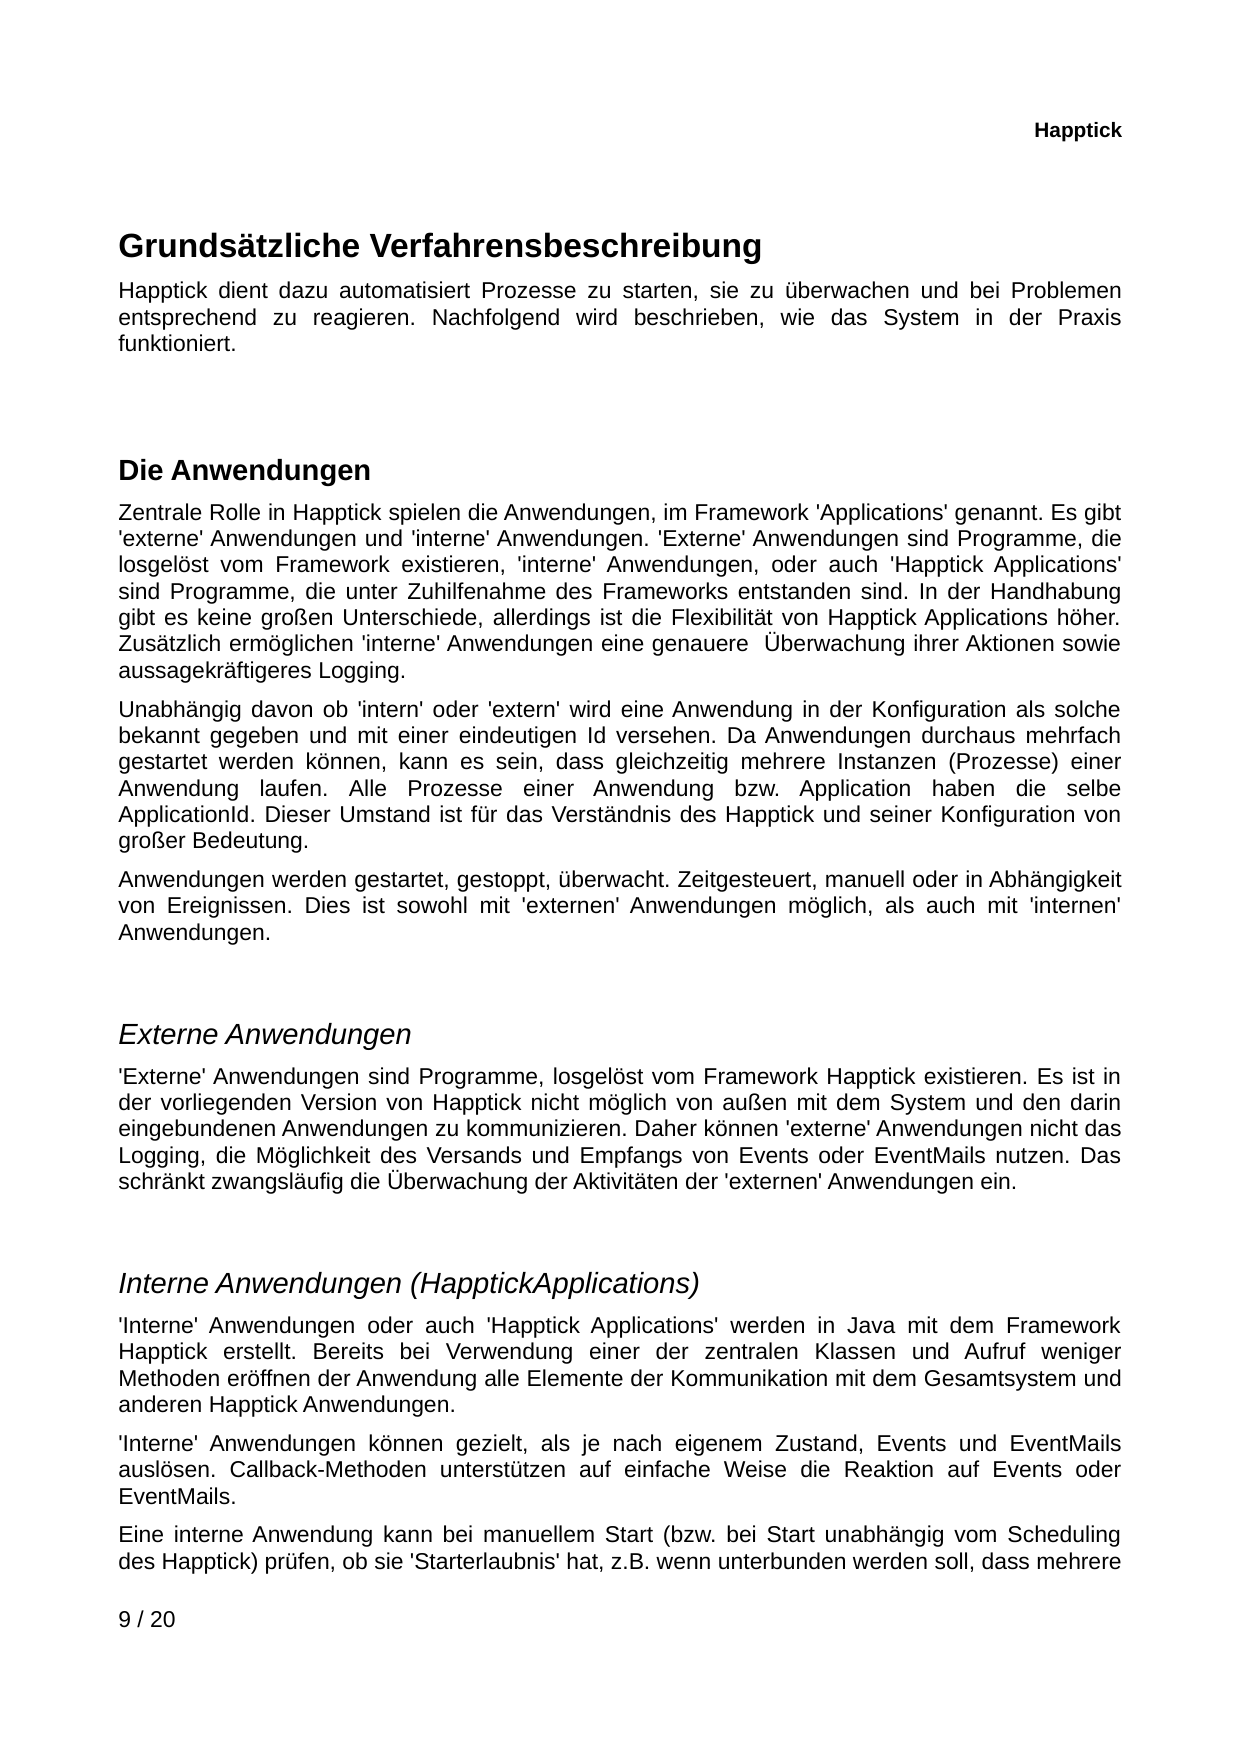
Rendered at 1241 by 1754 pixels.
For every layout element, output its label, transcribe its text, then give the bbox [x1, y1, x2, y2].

subtitle Interne Anwendungen (HapptickApplications) [118, 1266, 1122, 1299]
subtitle Die Anwendungen [118, 453, 1122, 486]
text Anwendungen werden gestartet, gestoppt, überwacht. Zeitgesteuert, manuell oder in Abhängigkeit von Ereignissen. Dies ist sowohl mit 'externen' Anwendungen möglich, als auch mit 'internen' Anwendungen. [118, 866, 1122, 945]
text Zentrale Rolle in Happtick spielen die Anwendungen, im Framework 'Applications' genannt. Es gibt 'externe' Anwendungen und 'interne' Anwendungen. 'Externe' Anwendungen sind Programme, die losgelöst vom Framework existieren, 'interne' Anwendungen, oder auch 'Happtick Applications' sind Programme, die unter Zuhilfenahme des Frameworks entstanden sind. In der Handhabung gibt es keine großen Unterschiede, allerdings ist die Flexibilität von Happtick Applications höher. Zusätzlich ermöglichen 'interne' Anwendungen eine genauere Überwachung ihrer Aktionen sowie aussagekräftigeres Logging. [118, 498, 1122, 683]
text 'Interne' Anwendungen oder auch 'Happtick Applications' werden in Java mit dem Framework Happtick erstellt. Bereits bei Verwendung einer der zentralen Klassen und Aufruf weniger Methoden eröffnen der Anwendung alle Elemente der Kommunikation mit dem Gesamtsystem und anderen Happtick Anwendungen. [118, 1312, 1122, 1417]
text 'Externe' Anwendungen sind Programme, losgelöst vom Framework Happtick existieren. Es ist in der vorliegenden Version von Happtick nicht möglich von außen mit dem System und den darin eingebundenen Anwendungen zu kommunizieren. Daher können 'externe' Anwendungen nicht das Logging, die Möglichkeit des Versands und Empfangs von Events oder EventMails nutzen. Das schränkt zwangsläufig die Überwachung der Aktivitäten der 'externen' Anwendungen ein. [118, 1063, 1122, 1194]
subtitle Grundsätzliche Verfahrensbeschreibung [118, 226, 1122, 265]
text Eine interne Anwendung kann bei manuellem Start (bzw. bei Start unabhängig vom Scheduling des Happtick) prüfen, ob sie 'Starterlaubnis' hat, z.B. wenn unterbunden werden soll, dass mehrere [118, 1521, 1122, 1574]
text Unabhängig davon ob 'intern' oder 'extern' wird eine Anwendung in der Konfiguration als solche bekannt gegeben und mit einer eindeutigen Id versehen. Da Anwendungen durchaus mehrfach gestartet werden können, kann es sein, dass gleichzeitig mehrere Instanzen (Prozesse) einer Anwendung laufen. Alle Prozesse einer Anwendung bzw. Application haben die selbe ApplicationId. Dieser Umstand ist für das Verständnis des Happtick und seiner Konfiguration von großer Bedeutung. [118, 696, 1122, 854]
text Happtick dient dazu automatisiert Prozesse zu starten, sie zu überwachen und bei Problemen entsprechend zu reagieren. Nachfolgend wird beschrieben, wie das System in der Praxis funktioniert. [118, 277, 1122, 356]
text 'Interne' Anwendungen können gezielt, als je nach eigenem Zustand, Events und EventMails auslösen. Callback-Methoden unterstützen auf einfache Weise die Reaktion auf Events oder EventMails. [118, 1430, 1122, 1509]
subtitle Externe Anwendungen [118, 1017, 1122, 1050]
